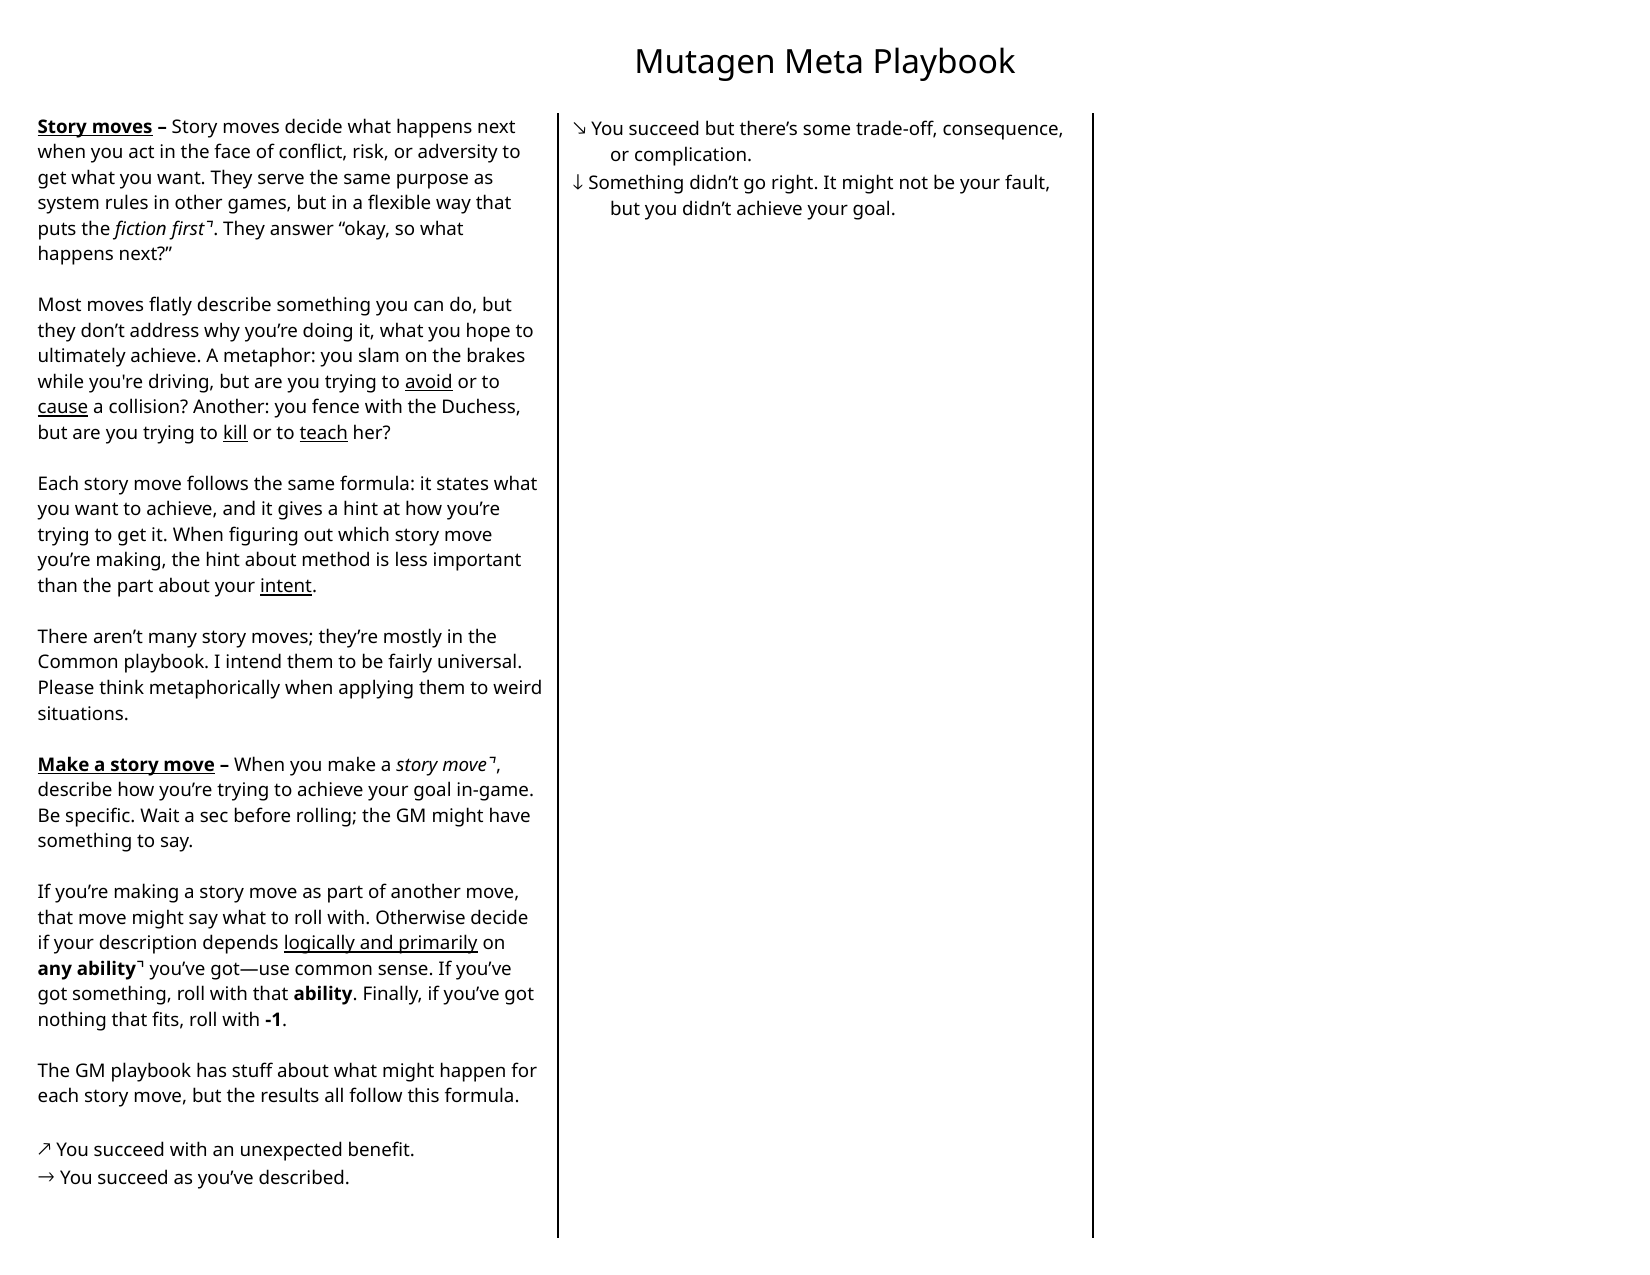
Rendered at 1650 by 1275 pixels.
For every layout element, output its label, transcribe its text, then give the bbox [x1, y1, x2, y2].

text 🡕 You succeed with an unexpected benefit. [37, 1134, 542, 1162]
text Most moves flatly describe something you can do, but they don’t address why you’re doing it, what you hope to ultimately achieve. A metaphor: you slam on the brakes while you're driving, but are you trying to avoid or to cause a collision? Another: you fence with the Duchess, but are you trying to kill or to teach her? [37, 292, 542, 445]
text There aren’t many story moves; they’re mostly in the Common playbook. I intend them to be fairly universal. Please think metaphorically when applying them to weird situations. [37, 623, 542, 725]
text 🡖 You succeed but there’s some trade-off, consequence, or complication. [572, 113, 1077, 167]
text If you’re making a story move as part of another move, that move might say what to roll with. Otherwise decide if your description depends logically and primarily on any ability⌝ you’ve got—use common sense. If you’ve got something, roll with that ability. Finally, if you’ve got nothing that fits, roll with -1. [37, 878, 542, 1032]
text 🡒 You succeed as you’ve described. [37, 1162, 542, 1191]
text The GM playbook has stuff about what might happen for each story move, but the results all follow this formula. [37, 1057, 542, 1108]
text Story moves – Story moves decide what happens next when you act in the face of conflict, risk, or adversity to get what you want. They serve the same purpose as system rules in other games, but in a flexible way that puts the fiction first⌝. They answer “okay, so what happens next?” [37, 113, 542, 266]
text Each story move follows the same formula: it states what you want to achieve, and it gives a hint at how you’re trying to get it. When figuring out which story move you’re making, the hint about method is less important than the part about your intent. [37, 470, 542, 598]
text 🡓 Something didn’t go right. It might not be your fault, but you didn’t achieve your goal. [572, 167, 1077, 221]
text Make a story move – When you make a story move⌝, describe how you’re trying to achieve your goal in-game. Be specific. Wait a sec before rolling; the GM might have something to say. [37, 751, 542, 853]
